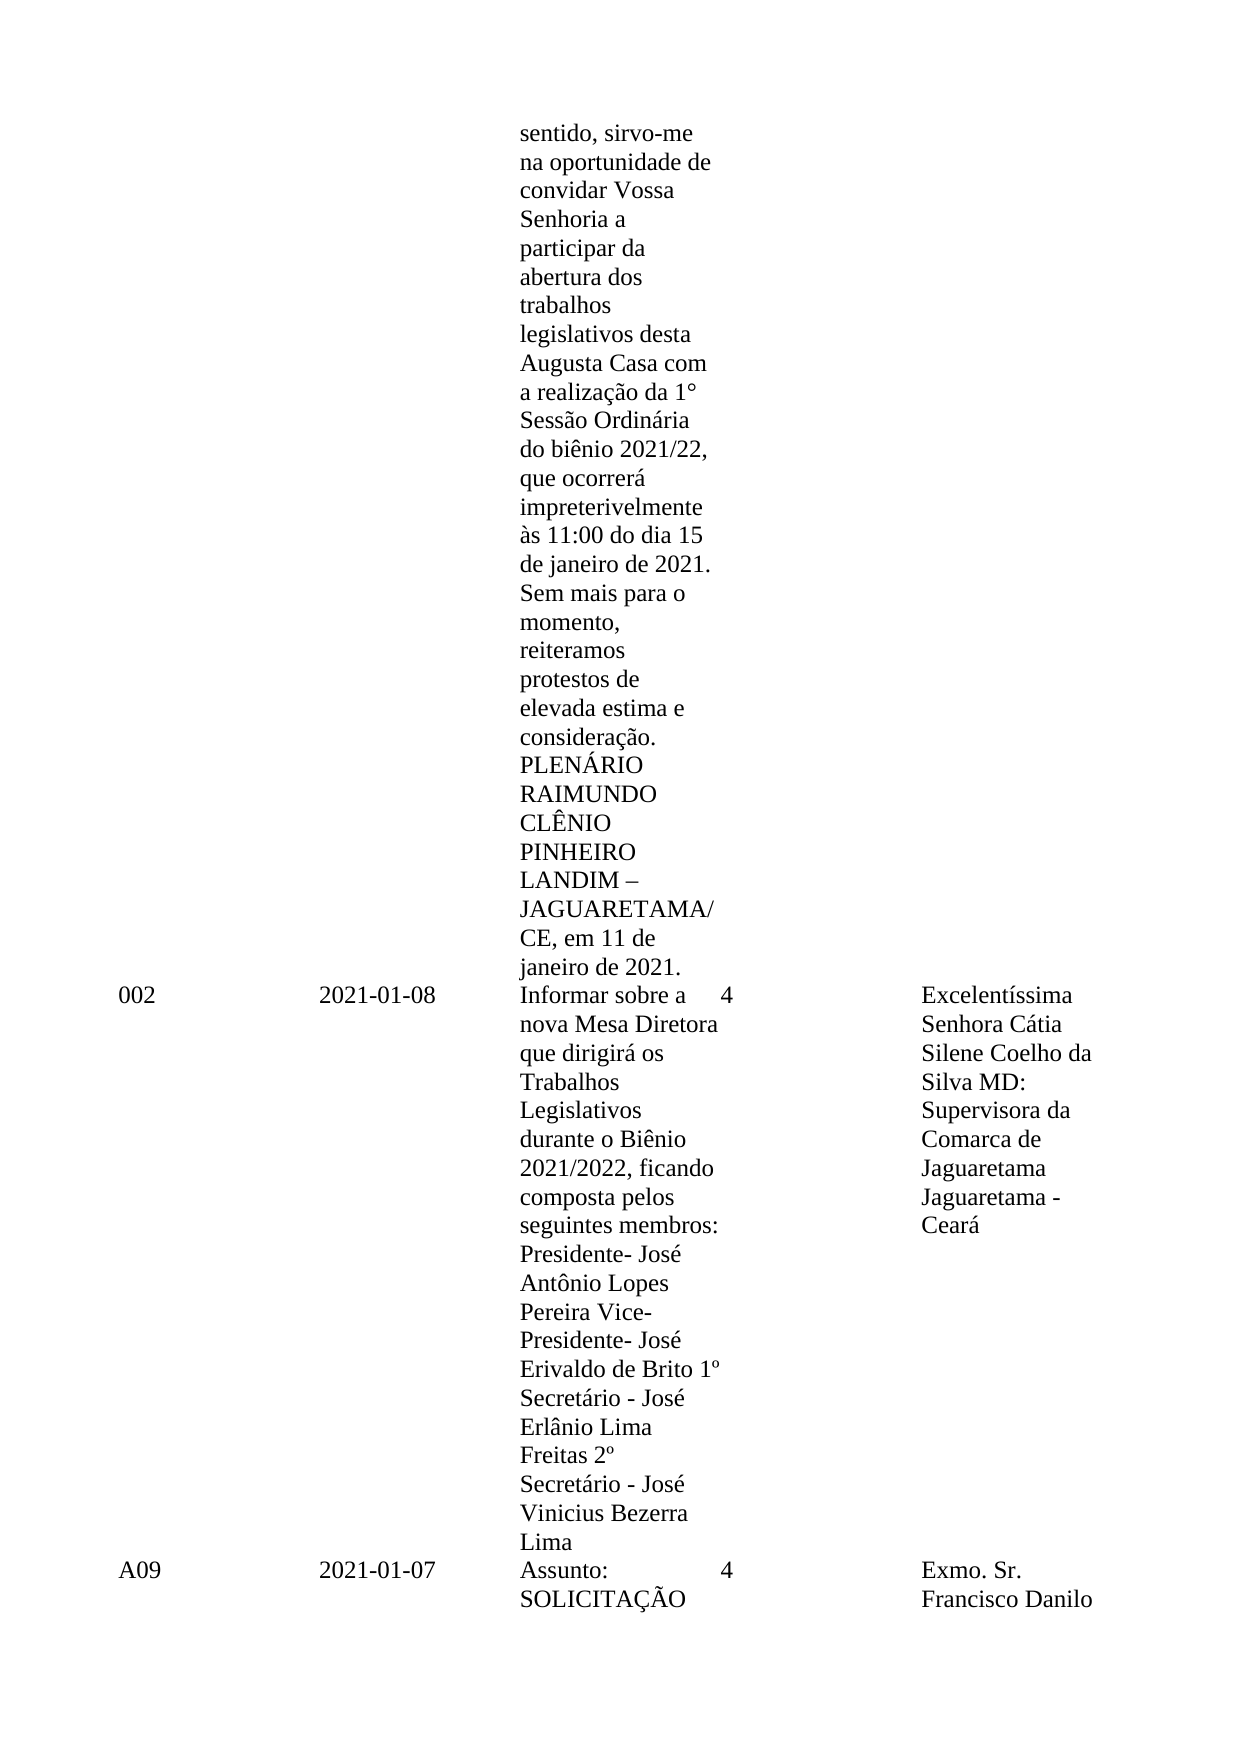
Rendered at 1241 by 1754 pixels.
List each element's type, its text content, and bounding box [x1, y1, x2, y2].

table_cell [921, 118, 1122, 981]
table_cell Assunto: SOLICITAÇÃO [520, 1556, 720, 1613]
table_cell [319, 118, 519, 981]
table_cell [118, 118, 319, 981]
table_cell Informar sobre a nova Mesa Diretora que dirigirá os Trabalhos Legislativos durante o Biênio 2021/2022, ficando composta pelos seguintes membros: Presidente- José Antônio Lopes Pereira Vice-Presidente- José Erivaldo de Brito 1º Secretário - José Erlânio Lima Freitas 2º Secretário - José Vinicius Bezerra Lima [520, 981, 720, 1556]
table_cell 2021-01-07 [319, 1556, 519, 1613]
table_cell 002 [118, 981, 319, 1556]
table_cell 4 [720, 981, 921, 1556]
table_cell 4 [720, 1556, 921, 1613]
table_cell sentido, sirvo-me na oportunidade de convidar Vossa Senhoria a participar da abertura dos trabalhos legislativos desta Augusta Casa com a realização da 1° Sessão Ordinária do biênio 2021/22, que ocorrerá impreterivelmente às 11:00 do dia 15 de janeiro de 2021. Sem mais para o momento, reiteramos protestos de elevada estima e consideração. PLENÁRIO RAIMUNDO CLÊNIO PINHEIRO LANDIM – JAGUARETAMA/CE, em 11 de janeiro de 2021. [520, 118, 720, 981]
table_cell 2021-01-08 [319, 981, 519, 1556]
table_cell [720, 118, 921, 981]
table_cell A09 [118, 1556, 319, 1613]
table_cell Exmo. Sr. Francisco Danilo [921, 1556, 1122, 1613]
table_cell Excelentíssima Senhora Cátia Silene Coelho da Silva MD: Supervisora da Comarca de Jaguaretama Jaguaretama - Ceará [921, 981, 1122, 1556]
